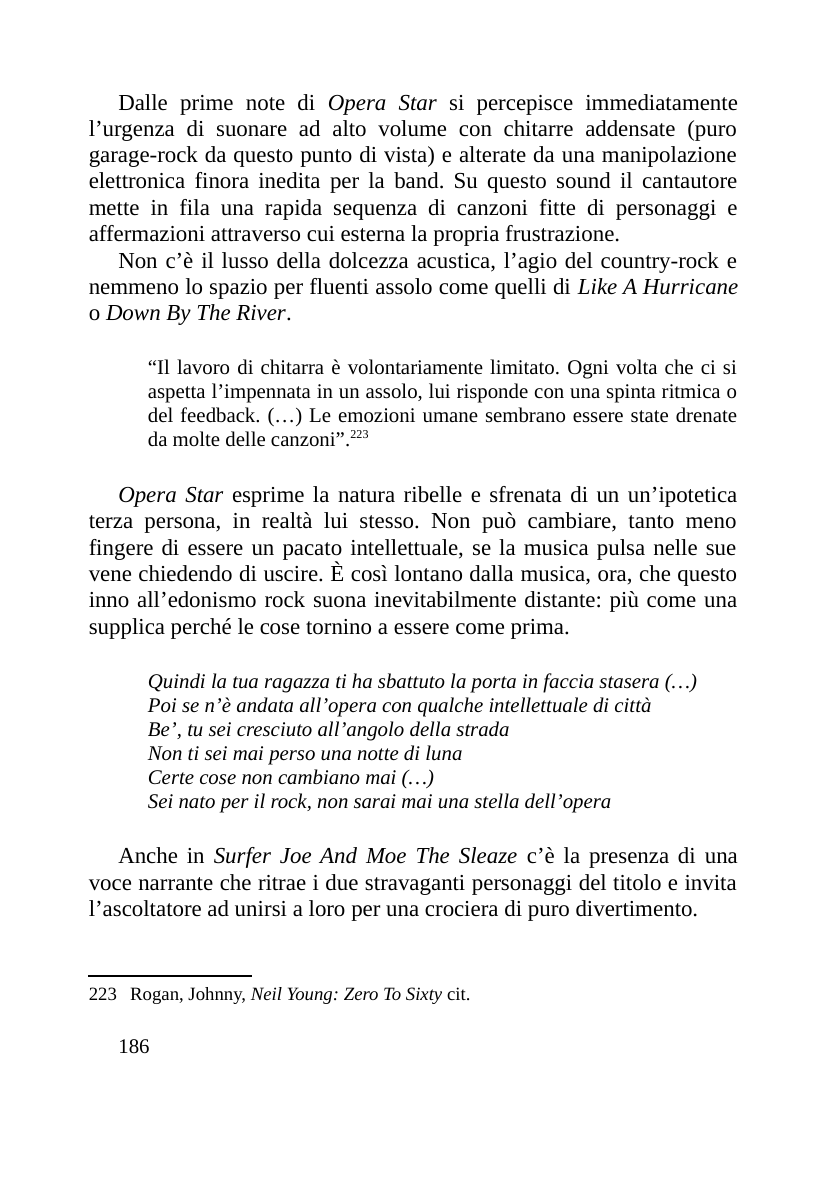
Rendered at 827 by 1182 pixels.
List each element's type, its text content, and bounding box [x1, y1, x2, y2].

text Be’, tu sei cresciuto all’angolo della strada [88, 717, 738, 741]
text Opera Star esprime la natura ribelle e sfrenata di un un’ipotetica terza persona, in realtà lui stesso. Non può cambiare, tanto meno fingere di essere un pacato intellettuale, se la musica pulsa nelle sue vene chiedendo di uscire. È così lontano dalla musica, ora, che questo inno all’edonismo rock suona inevitabilmente distante: più come una supplica perché le cose tornino a essere come prima. [88, 481, 738, 639]
text Anche in Surfer Joe And Moe The Sleaze c’è la presenza di una voce narrante che ritrae i due stravaganti personaggi del titolo e invita l’ascoltatore ad unirsi a loro per una crociera di puro divertimento. [88, 842, 738, 921]
text Non ti sei mai perso una notte di luna [88, 741, 738, 765]
text Certe cose non cambiano mai (…) [88, 765, 738, 789]
text Quindi la tua ragazza ti ha sbattuto la porta in faccia stasera (…) [88, 668, 738, 693]
text “Il lavoro di chitarra è volontariamente limitato. Ogni volta che ci si aspetta l’impennata in un assolo, lui risponde con una spinta ritmica o del feedback. (…) Le emozioni umane sembrano essere state drenate da molte delle canzoni”. [148, 355, 738, 451]
text Sei nato per il rock, non sarai mai una stella dell’opera [88, 789, 738, 813]
text Dalle prime note di Opera Star si percepisce immediatamente l’urgenza di suonare ad alto volume con chitarre addensate (puro garage-rock da questo punto di vista) e alterate da una manipolazione elettronica finora inedita per la band. Su questo sound il cantautore mette in fila una rapida sequenza di canzoni fitte di personaggi e affermazioni attraverso cui esterna la propria frustrazione. [88, 88, 738, 247]
text Poi se n’è andata all’opera con qualche intellettuale di città [88, 693, 738, 717]
text Rogan, Johnny, Neil Young: Zero To Sixty cit. [88, 982, 738, 1004]
text Non c’è il lusso della dolcezza acustica, l’agio del country-rock e nemmeno lo spazio per fluenti assolo come quelli di Like A Hurricane o Down By The River. [88, 247, 738, 326]
